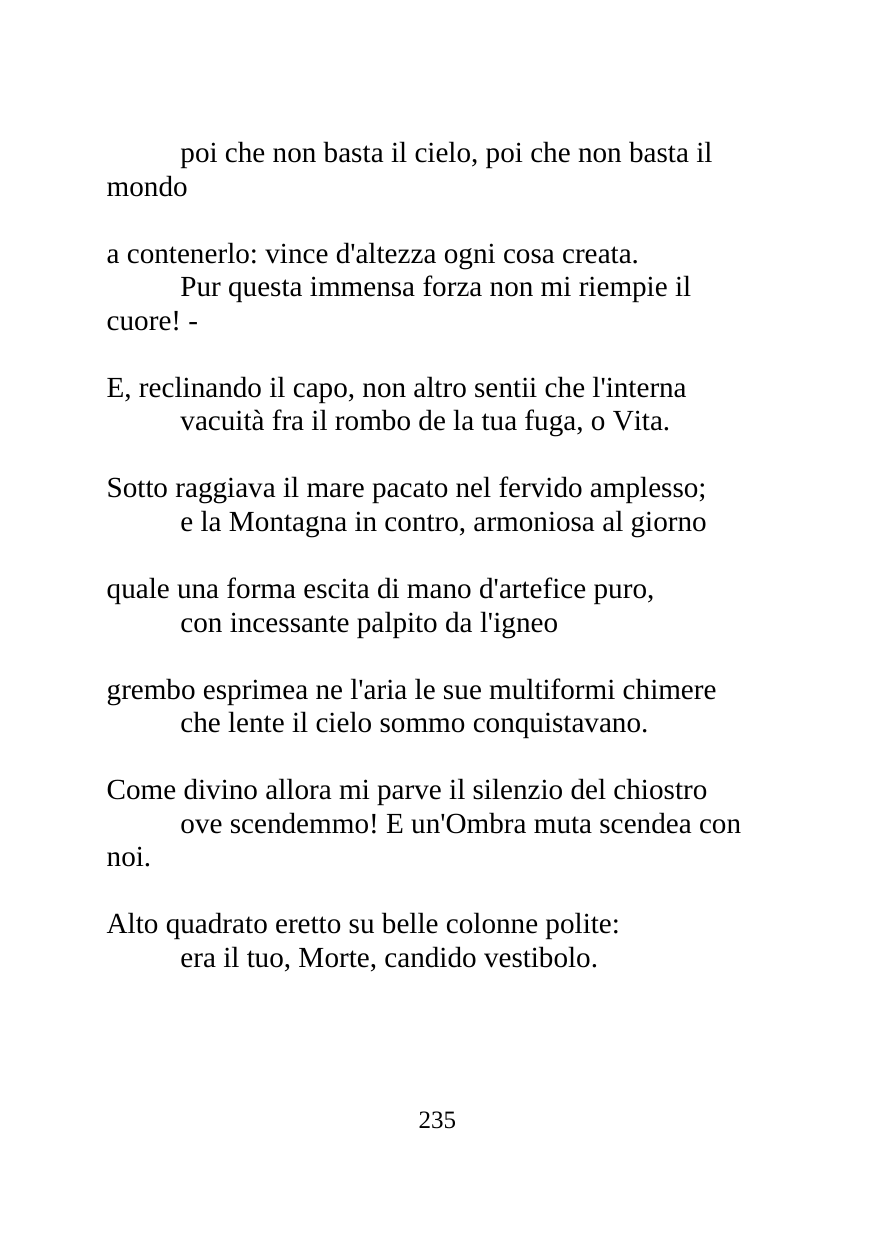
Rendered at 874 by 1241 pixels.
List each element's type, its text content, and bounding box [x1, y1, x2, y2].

text grembo esprimea ne l'aria le sue multiformi chimere [106, 672, 768, 705]
text era il tuo, Morte, candido vestibolo. [106, 940, 768, 974]
text che lente il cielo sommo conquistavano. [106, 705, 768, 739]
text Alto quadrato eretto su belle colonne polite: [106, 907, 768, 940]
text vacuità fra il rombo de la tua fuga, o Vita. [106, 403, 768, 437]
text ove scendemmo! E un'Ombra muta scendea con noi. [106, 806, 768, 873]
text poi che non basta il cielo, poi che non basta il mondo [106, 135, 768, 202]
text Come divino allora mi parve il silenzio del chiostro [106, 772, 768, 806]
text Sotto raggiava il mare pacato nel fervido amplesso; [106, 471, 768, 504]
text Pur questa immensa forza non mi riempie il cuore! - [106, 269, 768, 336]
text e la Montagna in contro, armoniosa al giorno [106, 504, 768, 538]
text a contenerlo: vince d'altezza ogni cosa creata. [106, 236, 768, 269]
text E, reclinando il capo, non altro sentii che l'interna [106, 370, 768, 403]
text quale una forma escita di mano d'artefice puro, [106, 571, 768, 605]
text con incessante palpito da l'igneo [106, 605, 768, 638]
